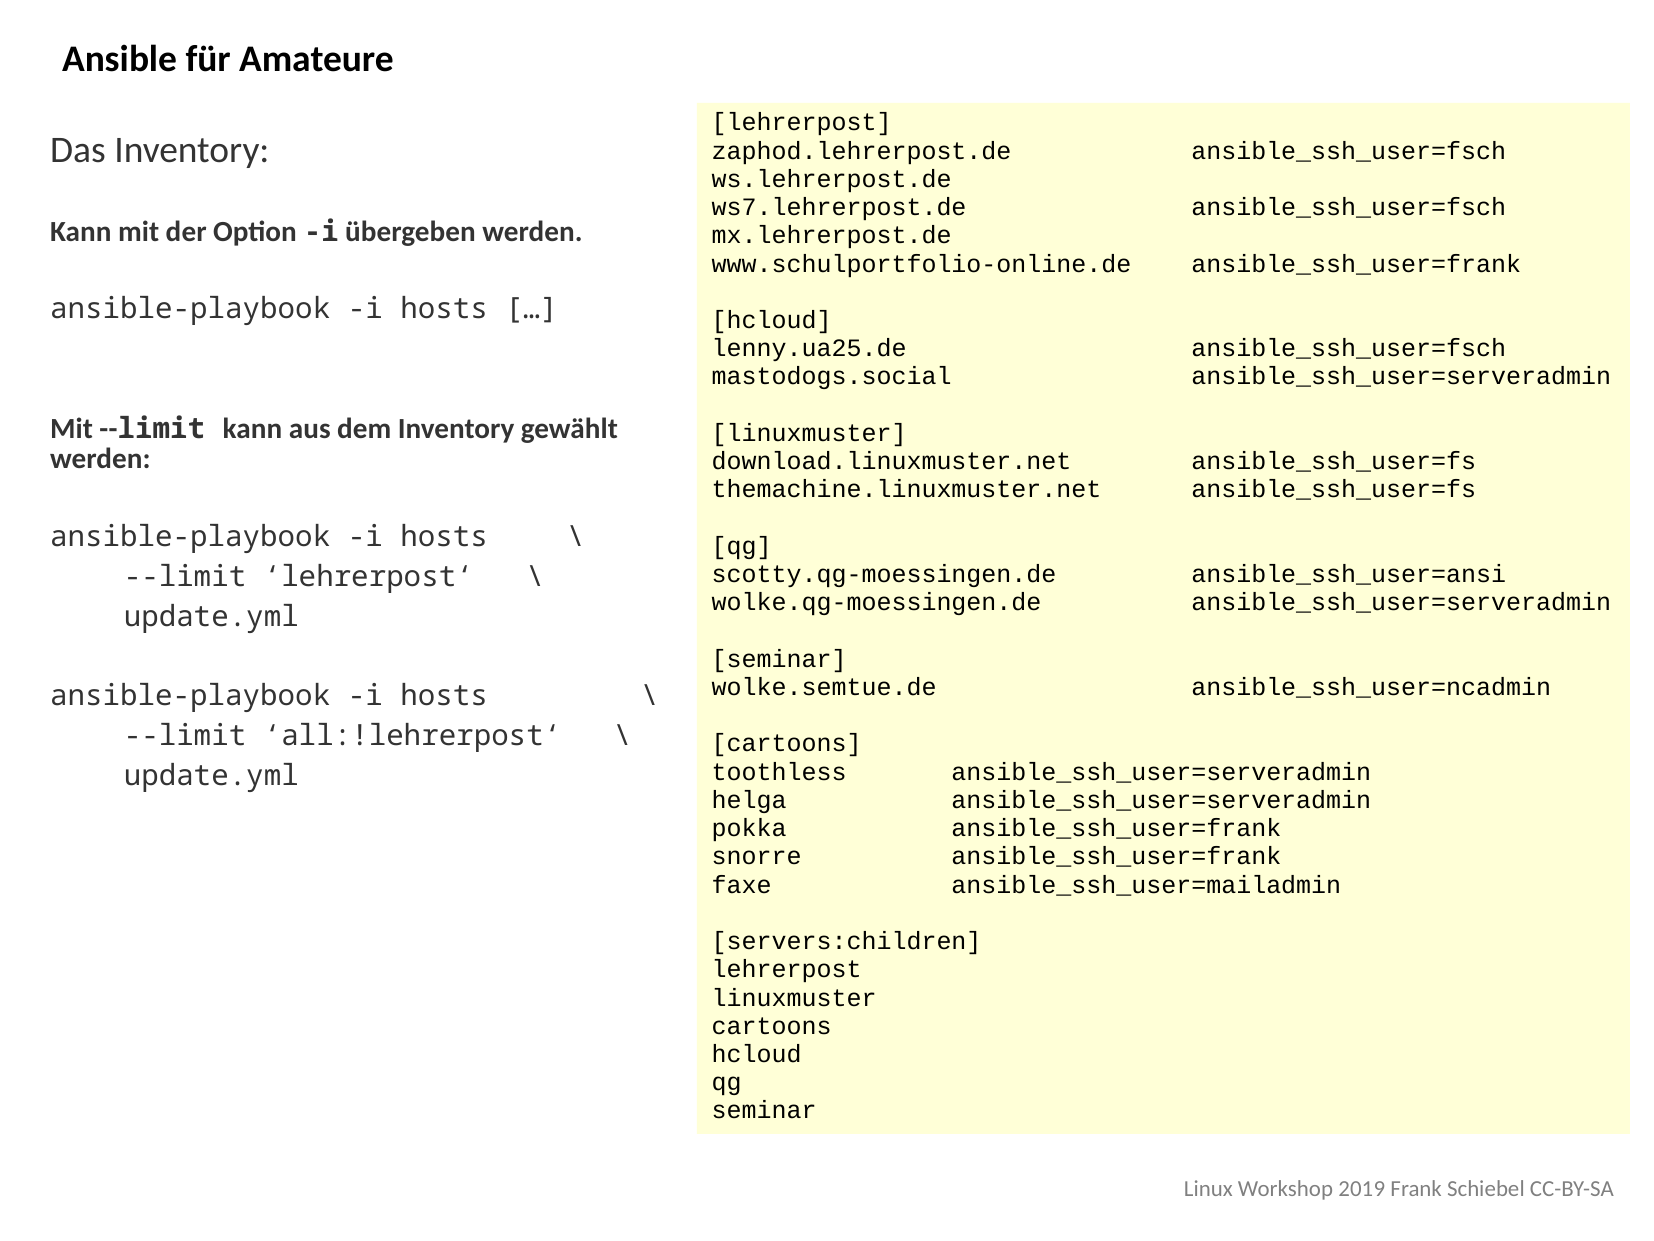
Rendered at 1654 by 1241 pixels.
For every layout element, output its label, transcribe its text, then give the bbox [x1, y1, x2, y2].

text_box Das Inventory: Kann mit der Option -i übergeben werden. ansible-playbook -i hosts […] Mit --limit kann aus dem Inventory gewählt werden: ansible-playbook -i hosts \ --limit ‘lehrerpost‘ \ update.yml ansible-playbook -i hosts \ --limit ‘all:!lehrerpost‘ \ update.yml [35, 127, 674, 766]
text_box Ansible für Amateure [47, 35, 410, 88]
text_box [lehrerpost] zaphod.lehrerpost.de ansible_ssh_user=fsch ws.lehrerpost.de ws7.lehrerpost.de ansible_ssh_user=fsch mx.lehrerpost.de www.schulportfolio-online.de ansible_ssh_user=frank [hcloud] lenny.ua25.de ansible_ssh_user=fsch mastodogs.social ansible_ssh_user=serveradmin [linuxmuster] download.linuxmuster.net ansible_ssh_user=fs themachine.linuxmuster.net ansible_ssh_user=fs [qg] scotty.qg-moessingen.de ansible_ssh_user=ansi wolke.qg-moessingen.de ansible_ssh_user=serveradmin [seminar] wolke.semtue.de ansible_ssh_user=ncadmin [cartoons] toothless ansible_ssh_user=serveradmin helga ansible_ssh_user=serveradmin pokka ansible_ssh_user=frank snorre ansible_ssh_user=frank faxe ansible_ssh_user=mailadmin [servers:children] lehrerpost linuxmuster cartoons hcloud qg seminar [696, 102, 1630, 1134]
